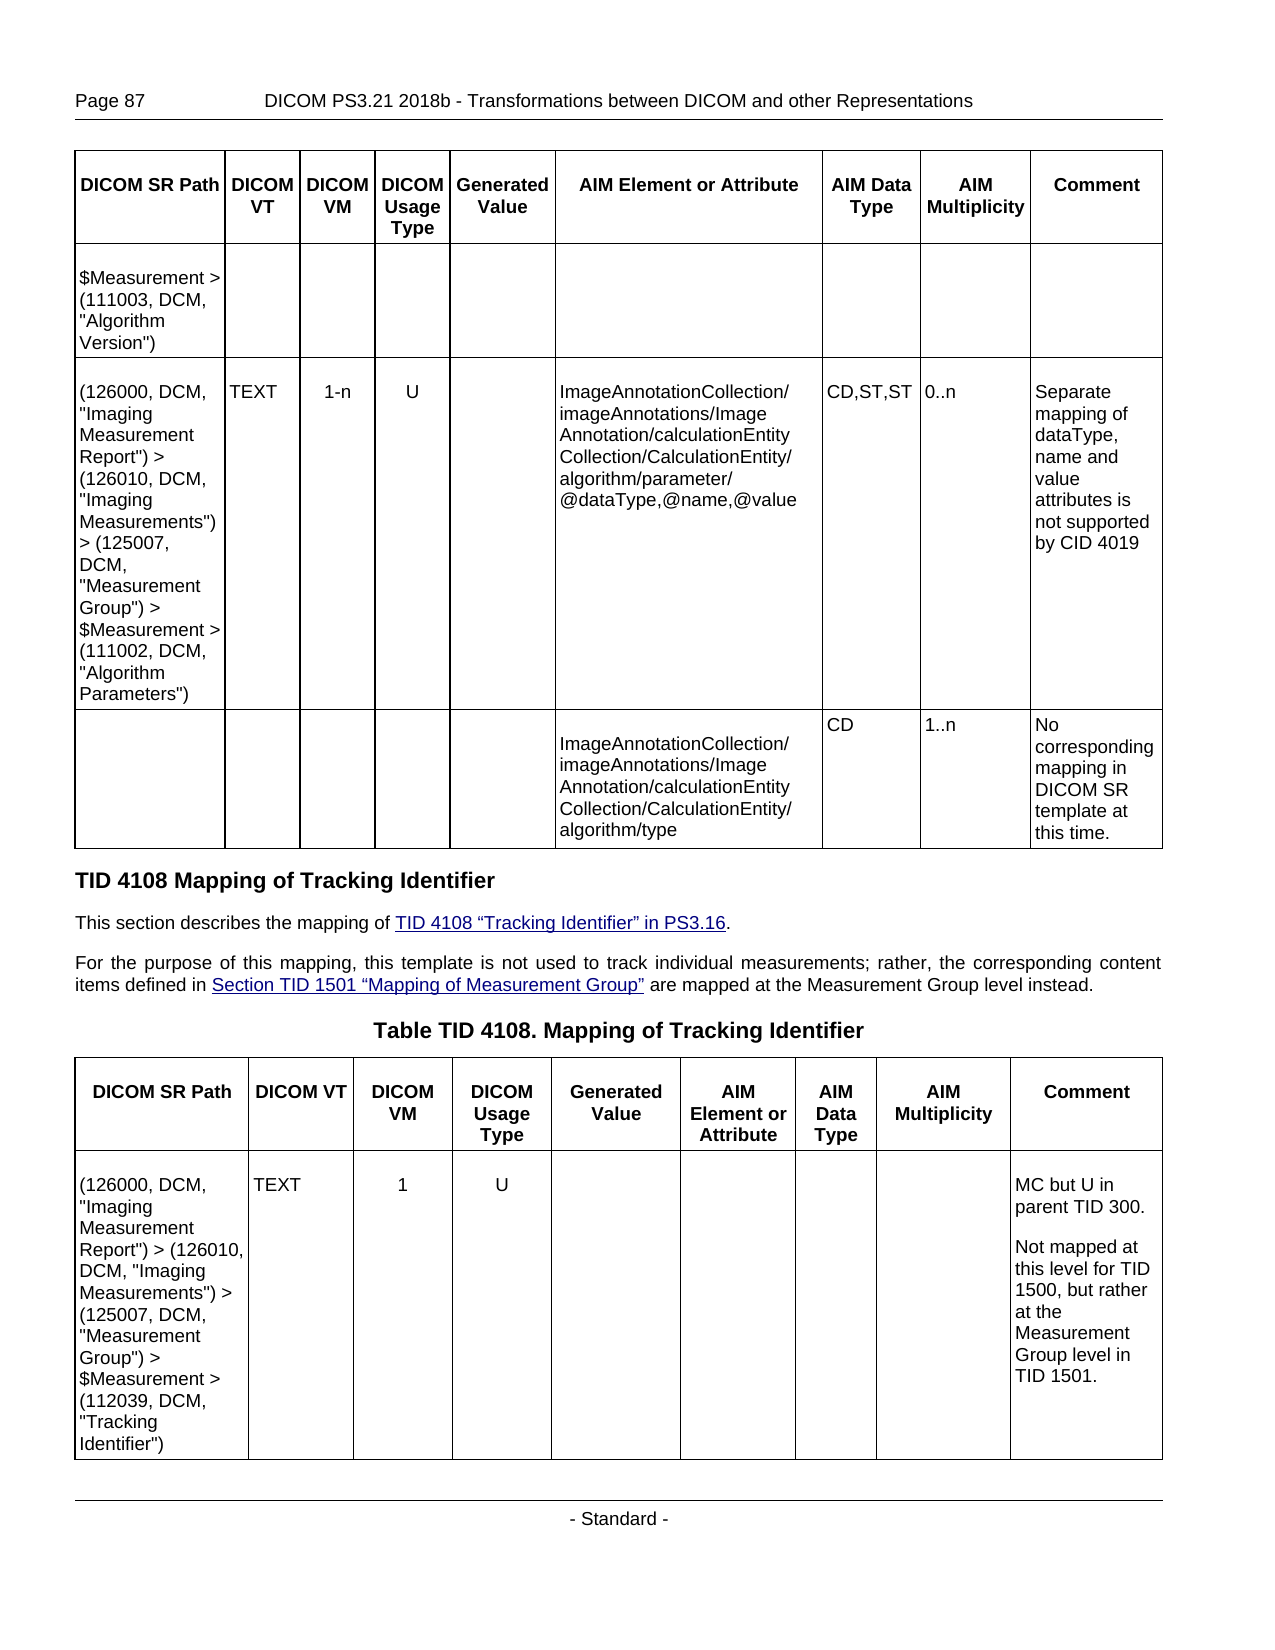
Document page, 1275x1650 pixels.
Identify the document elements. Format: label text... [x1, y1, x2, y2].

table_cell TEXT [226, 358, 299, 709]
table_cell 1 [354, 1151, 452, 1458]
table_header AIM Data Type [796, 1058, 876, 1150]
table_cell [376, 244, 449, 357]
table_cell 0..n [921, 358, 1030, 709]
table_cell CD [823, 710, 920, 847]
table_cell Image​Annotation​​Collection/​image​Annotations/​Image​Annotation/​calculation​Entity​Collection/​CalculationEntity/​algorithm/​type [556, 710, 822, 847]
table_cell No corresponding mapping in DICOM SR template at this time. [1031, 710, 1162, 847]
table_header AIM Element or Attribute [556, 151, 822, 243]
table_header AIM Element or Attribute [681, 1058, 795, 1150]
text TID 4108 Mapping of Tracking Identifier [75, 867, 1162, 893]
table_cell MC but U in parent TID 300. Not mapped at this level for TID 1500, but rather at the Measurement Group level in TID 1501. [1011, 1151, 1162, 1458]
table_header DICOM SR Path [76, 151, 224, 243]
table_header AIM Multiplicity [921, 151, 1030, 243]
table_header DICOM SR Path [76, 1058, 248, 1150]
table_cell [226, 710, 299, 847]
table_header DICOM VM [301, 151, 374, 243]
table_cell U [376, 358, 449, 709]
table_header Generated Value [451, 151, 555, 243]
table_header DICOM VT [249, 1058, 353, 1150]
table_cell U [453, 1151, 551, 1458]
table_header DICOM VT [226, 151, 299, 243]
table_cell [76, 710, 224, 847]
table_cell [921, 244, 1030, 357]
text For the purpose of this mapping, this template is not used to track individual measurements; rather, the corresponding content items defined in Section TID 1501 “Mapping of Measurement Group” are mapped at the Measurement Group level instead. [75, 952, 1162, 995]
table_cell [226, 244, 299, 357]
table_cell [681, 1151, 795, 1458]
table_header AIM Multiplicity [877, 1058, 1010, 1150]
table_cell $Measurement > (111003, DCM, "Algorithm Version") [76, 244, 224, 357]
table_cell [796, 1151, 876, 1458]
table_cell 1-n [301, 358, 374, 709]
table_cell [552, 1151, 680, 1458]
table_header DICOM Usage Type [453, 1058, 551, 1150]
table_cell [451, 710, 555, 847]
table_cell [301, 244, 374, 357]
table_cell Image​Annotation​​Collection/​image​Annotations/​Image​Annotation/​calculation​Entity​Collection/​CalculationEntity/​algorithm/​parameter/​@dataType,@name,@value [556, 358, 822, 709]
table_cell [376, 710, 449, 847]
table_cell CD,ST,ST [823, 358, 920, 709]
table_cell [301, 710, 374, 847]
table_cell [451, 244, 555, 357]
table_cell 1..n [921, 710, 1030, 847]
table_cell TEXT [249, 1151, 353, 1458]
table_cell [451, 358, 555, 709]
table_header Generated Value [552, 1058, 680, 1150]
table_cell [823, 244, 920, 357]
table_cell (126000, DCM, "Imaging Measurement Report") > (126010, DCM, "Imaging Measurements") > (125007, DCM, "Measurement Group") > $Measurement > (111002, DCM, "Algorithm Parameters") [76, 358, 224, 709]
text Table TID 4108. Mapping of Tracking Identifier [75, 1018, 1162, 1044]
table_header DICOM Usage Type [376, 151, 449, 243]
table_cell [1031, 244, 1162, 357]
table_header AIM Data Type [823, 151, 920, 243]
text This section describes the mapping of TID 4108 “Tracking Identifier” in PS3.16. [75, 912, 1162, 933]
table_cell (126000, DCM, "Imaging Measurement Report") > (126010, DCM, "Imaging Measurements") > (125007, DCM, "Measurement Group") > $Measurement > (112039, DCM, "Tracking Identifier") [76, 1151, 248, 1458]
table_header DICOM VM [354, 1058, 452, 1150]
table_cell [877, 1151, 1010, 1458]
table_cell [556, 244, 822, 357]
table_header Comment [1031, 151, 1162, 243]
table_cell Separate mapping of dataType, name and value attributes is not supported by CID 4019 [1031, 358, 1162, 709]
table_header Comment [1011, 1058, 1162, 1150]
